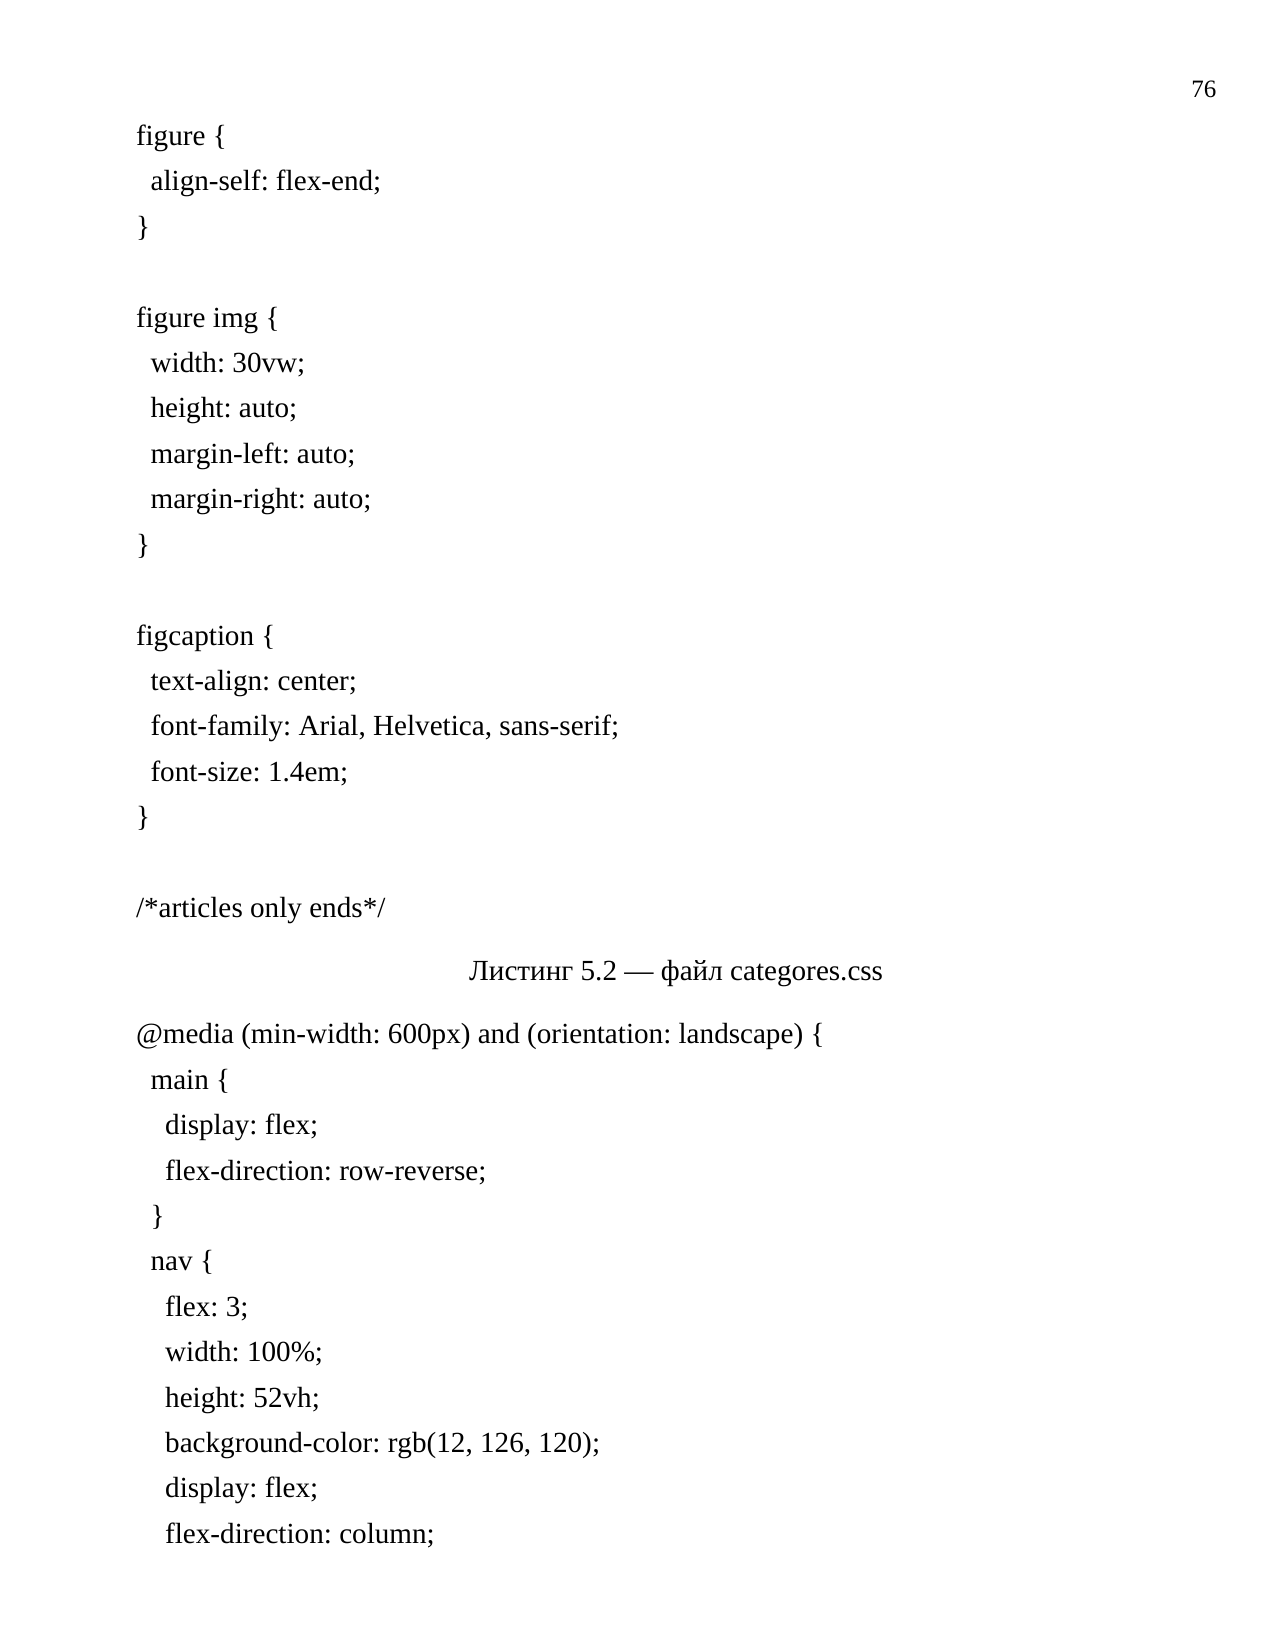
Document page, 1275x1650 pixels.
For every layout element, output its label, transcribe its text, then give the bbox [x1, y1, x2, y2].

text text-align: center; [136, 663, 1216, 697]
text /*articles only ends*/ [136, 890, 1216, 924]
text width: 100%; [136, 1334, 1216, 1368]
text @media (min-width: 600px) and (orientation: landscape) { [136, 1016, 1216, 1050]
text flex: 3; [136, 1289, 1216, 1322]
text } [136, 209, 1216, 242]
text flex-direction: column; [136, 1516, 1216, 1549]
text font-size: 1.4em; [136, 754, 1216, 787]
text figure img { [136, 300, 1216, 333]
text } [136, 527, 1216, 560]
text background-color: rgb(12, 126, 120); [136, 1425, 1216, 1459]
text Листинг 5.2 — файл categores.css [136, 953, 1216, 987]
text figcaption { [136, 618, 1216, 651]
text nav { [136, 1243, 1216, 1277]
text font-family: Arial, Helvetica, sans-serif; [136, 708, 1216, 742]
text main { [136, 1062, 1216, 1095]
text } [136, 1198, 1216, 1232]
text width: 30vw; [136, 345, 1216, 379]
text figure { [136, 118, 1216, 152]
text align-self: flex-end; [136, 163, 1216, 197]
text display: flex; [136, 1107, 1216, 1141]
text display: flex; [136, 1471, 1216, 1504]
text margin-left: auto; [136, 436, 1216, 469]
text } [136, 799, 1216, 833]
text margin-right: auto; [136, 481, 1216, 515]
text height: auto; [136, 391, 1216, 424]
text height: 52vh; [136, 1380, 1216, 1413]
text flex-direction: row-reverse; [136, 1153, 1216, 1186]
